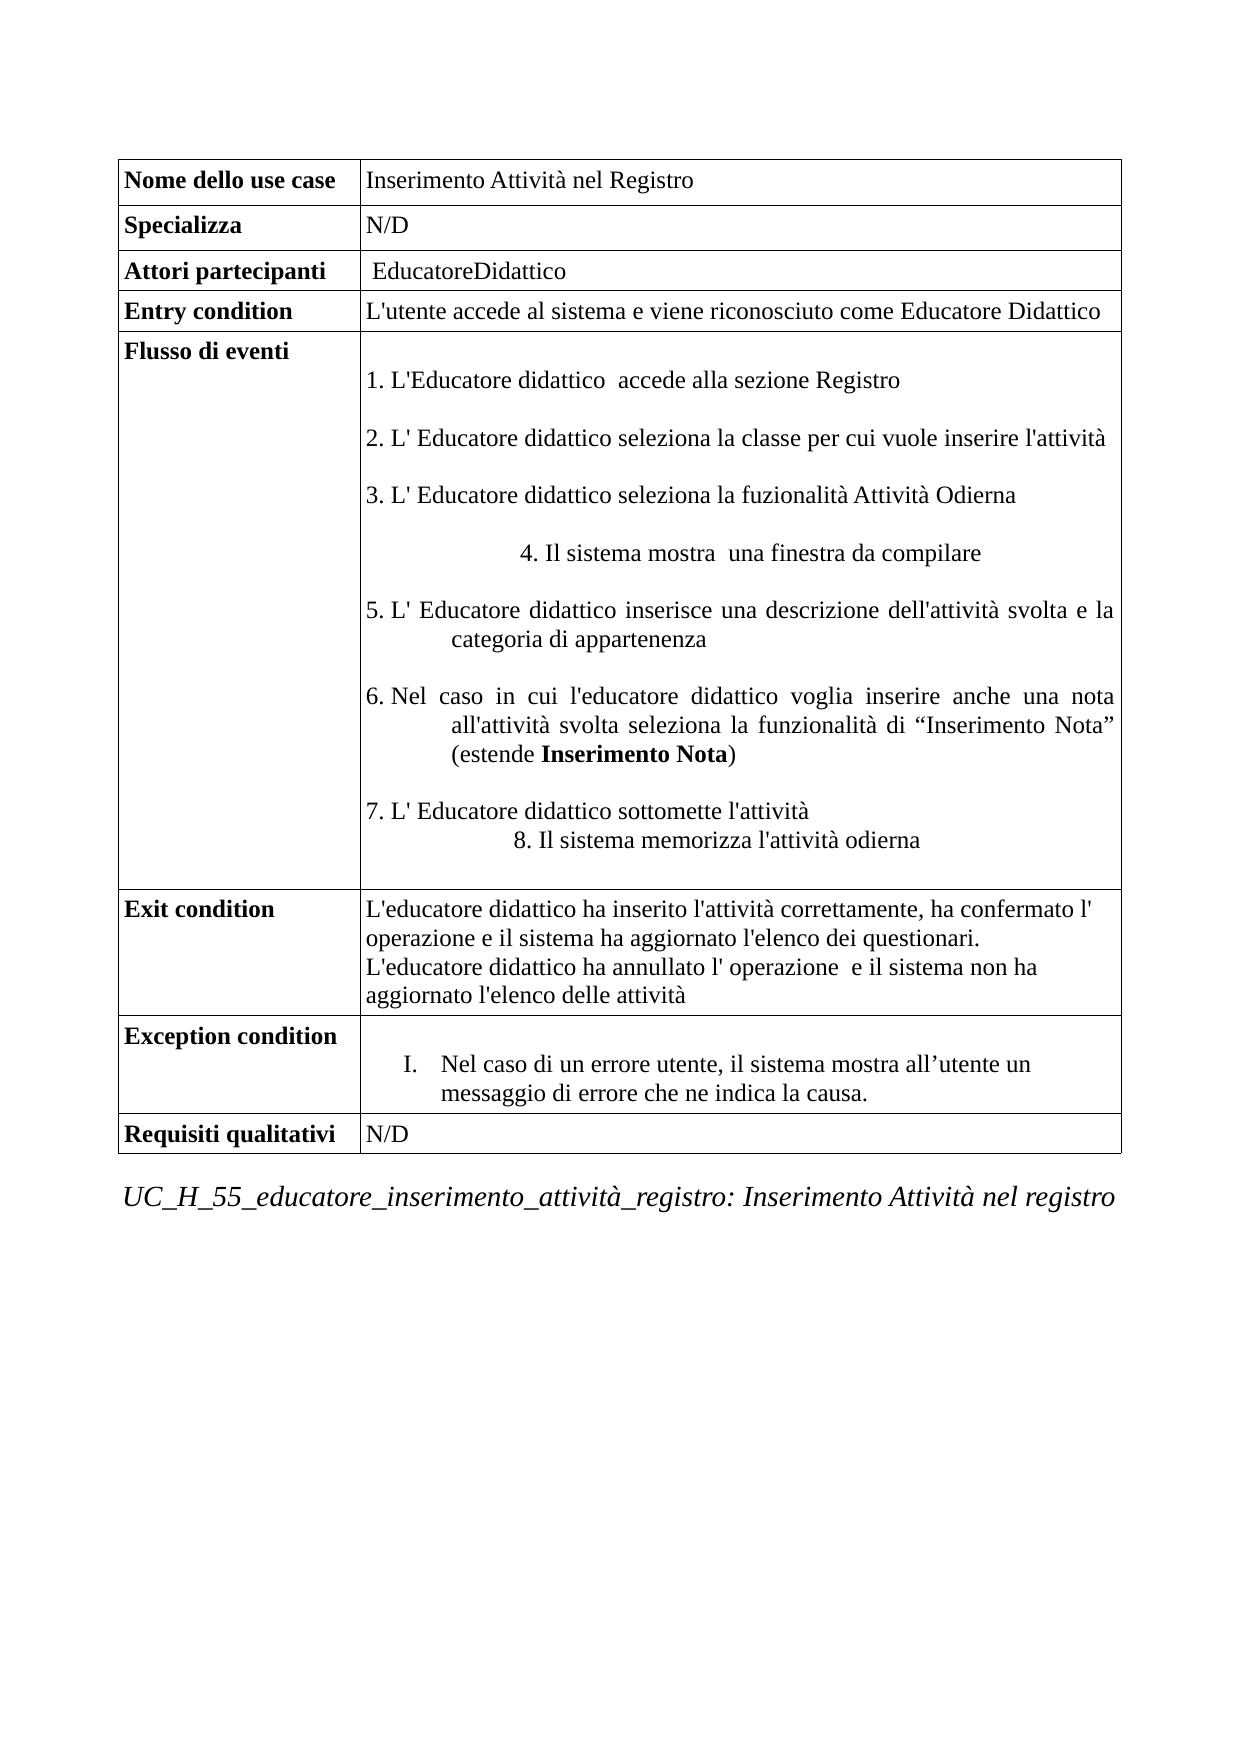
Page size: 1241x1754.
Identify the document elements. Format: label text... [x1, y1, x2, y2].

text UC_H_55_educatore_inserimento_attività_registro: Inserimento Attività nel registro [118, 1179, 1122, 1213]
table_cell EducatoreDidattico [361, 251, 1121, 290]
table_cell L'utente accede al sistema e viene riconosciuto come Educatore Didattico [361, 291, 1121, 331]
table_cell Requisiti qualitativi [119, 1114, 360, 1153]
table_cell N/D [361, 206, 1121, 250]
table_header Nome dello use case [119, 160, 360, 205]
table_header Inserimento Attività nel Registro [361, 160, 1121, 205]
table_cell Flusso di eventi [119, 332, 360, 888]
table_cell Entry condition [119, 291, 360, 331]
table_cell L'educatore didattico ha inserito l'attività correttamente, ha confermato l' operazione e il sistema ha aggiornato l'elenco dei questionari. L'educatore didattico ha annullato l' operazione e il sistema non ha aggiornato l'elenco delle attività [361, 890, 1121, 1015]
table_cell Specializza [119, 206, 360, 250]
table_cell Exception condition [119, 1016, 360, 1113]
table_cell Attori partecipanti [119, 251, 360, 290]
table_cell L'Educatore didattico accede alla sezione Registro L' Educatore didattico seleziona la classe per cui vuole inserire l'attività L' Educatore didattico seleziona la fuzionalità Attività Odierna Il sistema mostra una finestra da compilare L' Educatore didattico inserisce una descrizione dell'attività svolta e la categoria di appartenenza Nel caso in cui l'educatore didattico voglia inserire anche una nota all'attività svolta seleziona la funzionalità di “Inserimento Nota” (estende Inserimento Nota) L' Educatore didattico sottomette l'attività Il sistema memorizza l'attività odierna [361, 332, 1121, 888]
table_cell N/D [361, 1114, 1121, 1153]
table_cell Exit condition [119, 890, 360, 1015]
table_cell Nel caso di un errore utente, il sistema mostra all’utente un messaggio di errore che ne indica la causa. [361, 1016, 1121, 1113]
